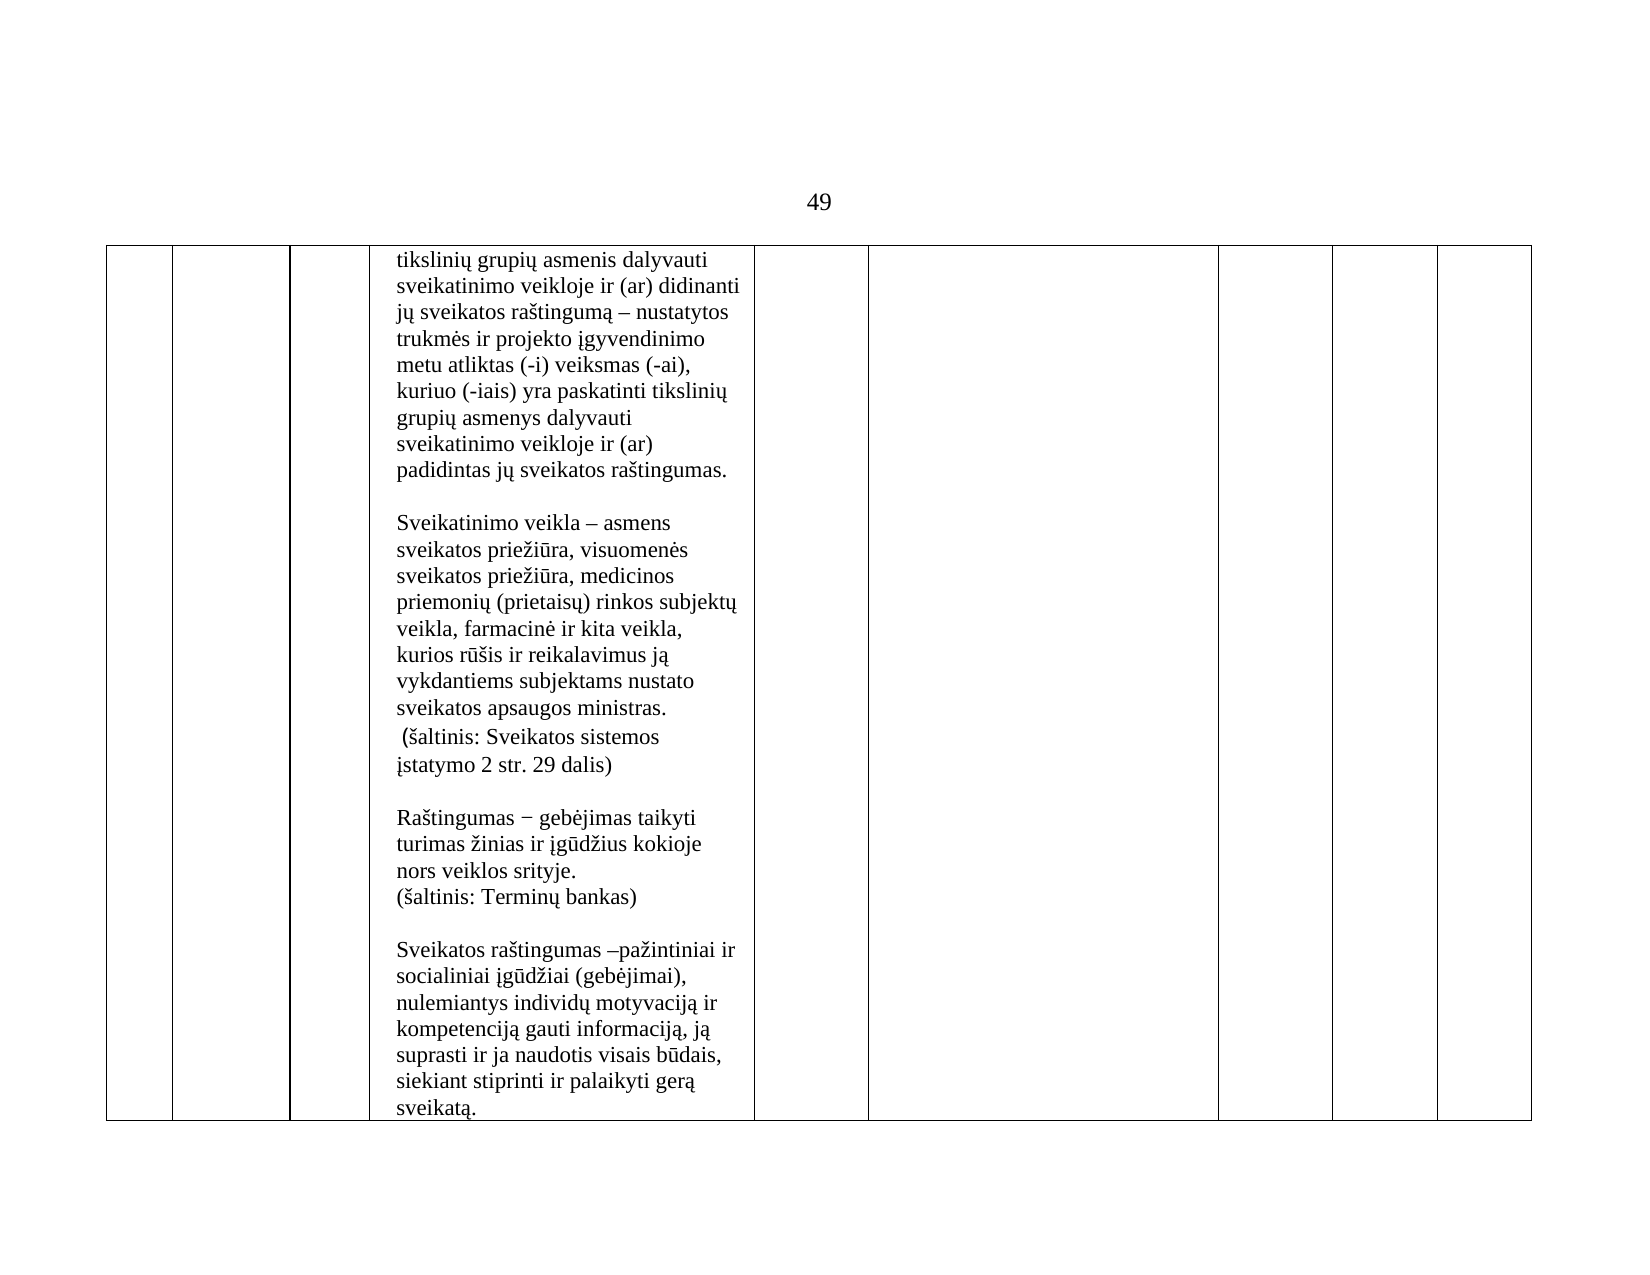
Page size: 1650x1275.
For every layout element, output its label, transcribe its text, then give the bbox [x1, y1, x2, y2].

table_cell [869, 246, 1218, 1120]
table_cell tikslinių grupių asmenis dalyvauti sveikatinimo veikloje ir (ar) didinanti jų sveikatos raštingumą – nustatytos trukmės ir projekto įgyvendinimo metu atliktas (-i) veiksmas (-ai), kuriuo (-iais) yra paskatinti tikslinių grupių asmenys dalyvauti sveikatinimo veikloje ir (ar) padidintas jų sveikatos raštingumas. Sveikatinimo veikla – asmens sveikatos priežiūra, visuomenės sveikatos priežiūra, medicinos priemonių (prietaisų) rinkos subjektų veikla, farmacinė ir kita veikla, kurios rūšis ir reikalavimus ją vykdantiems subjektams nustato sveikatos apsaugos ministras. (šaltinis: Sveikatos sistemos įstatymo 2 str. 29 dalis) Raštingumas − gebėjimas taikyti turimas žinias ir įgūdžius kokioje nors veiklos srityje. (šaltinis: Terminų bankas) Sveikatos raštingumas –pažintiniai ir socialiniai įgūdžiai (gebėjimai), nulemiantys individų motyvaciją ir kompetenciją gauti informaciją, ją suprasti ir ja naudotis visais būdais, siekiant stiprinti ir palaikyti gerą sveikatą. [370, 246, 754, 1120]
table_cell [755, 246, 868, 1120]
table_cell [173, 246, 289, 1120]
table_cell [1333, 246, 1437, 1120]
table_cell [1219, 246, 1332, 1120]
table_cell [291, 246, 369, 1120]
table_cell [1438, 246, 1531, 1120]
table_cell [107, 246, 172, 1120]
